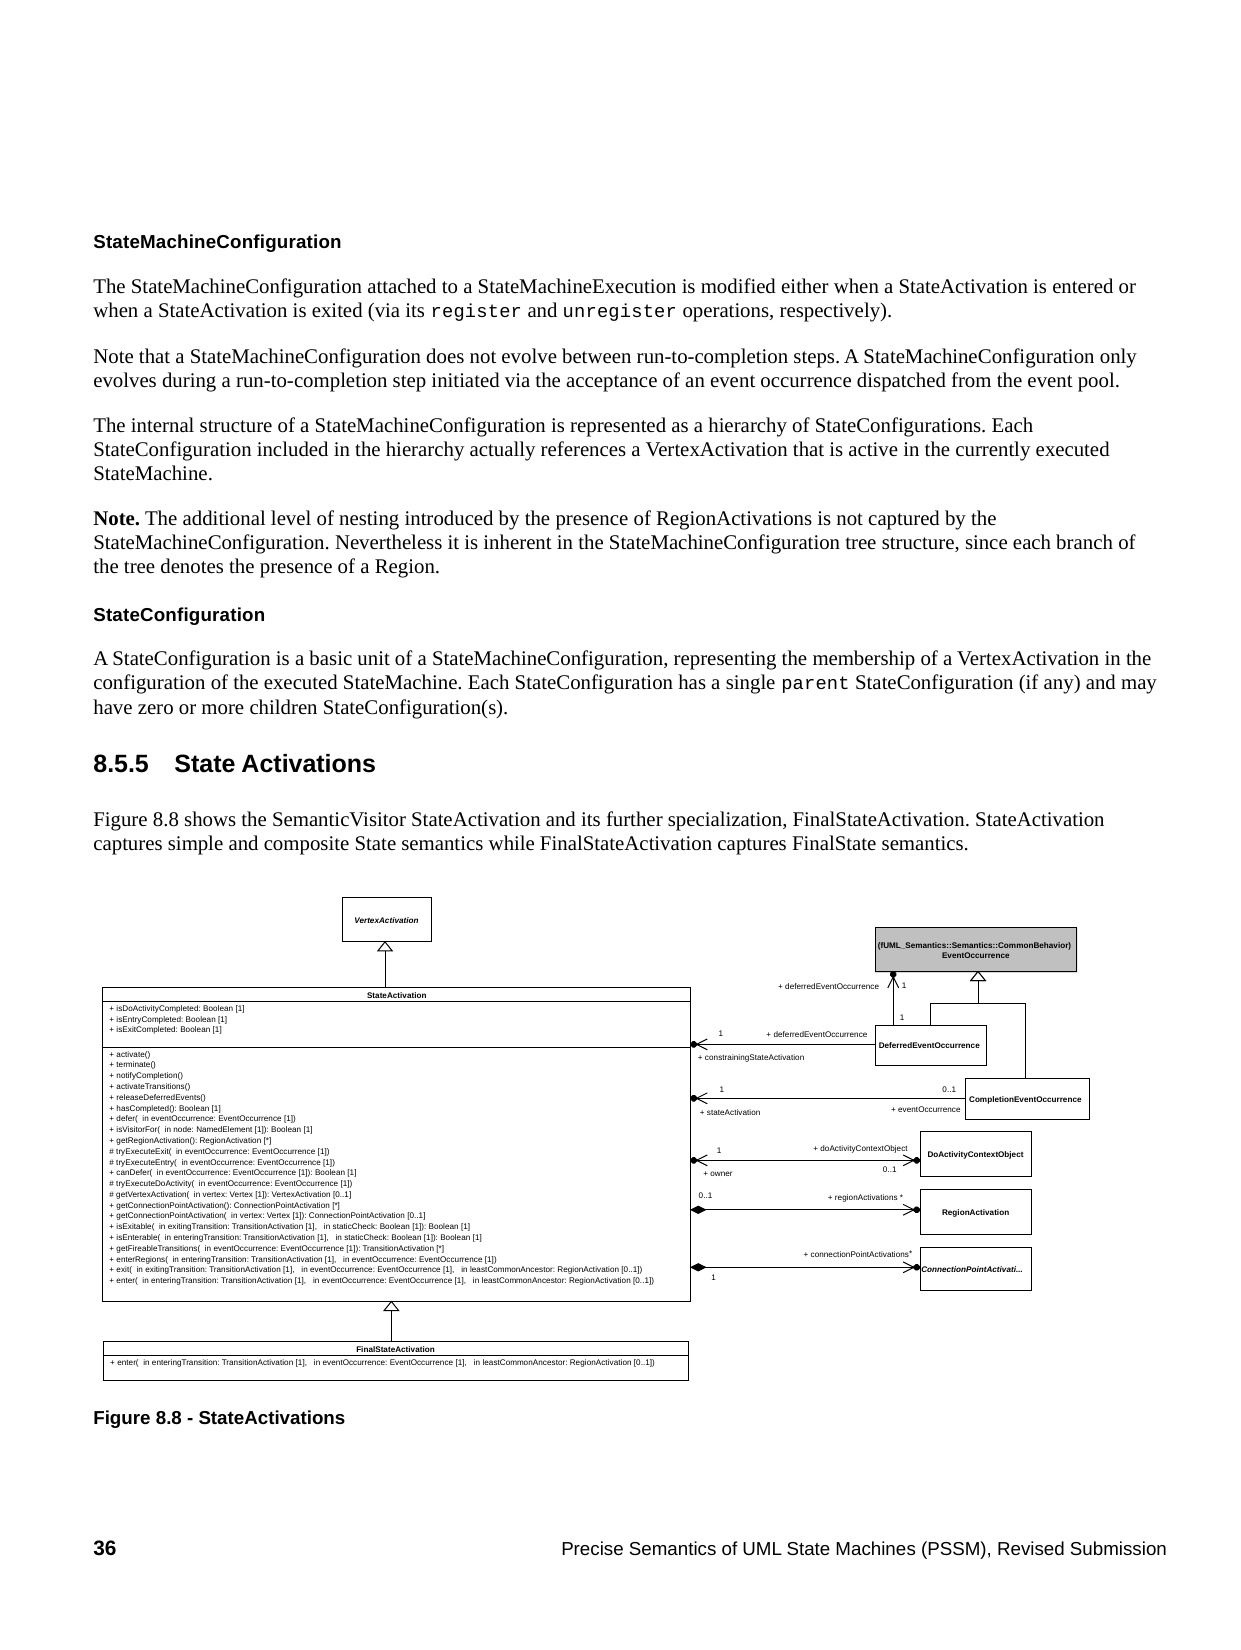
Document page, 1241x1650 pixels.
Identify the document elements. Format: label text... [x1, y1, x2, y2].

text Figure 8.8 shows the SemanticVisitor StateActivation and its further specialization, FinalStateActivation. StateActivation captures simple and composite State semantics while FinalStateActivation captures FinalState semantics. [93, 807, 1164, 855]
text A StateConfiguration is a basic unit of a StateMachineConfiguration, representing the membership of a VertexActivation in the configuration of the executed StateMachine. Each StateConfiguration has a single parent StateConfiguration (if any) and may have zero or more children StateConfiguration(s). [93, 646, 1164, 719]
text The internal structure of a StateMachineConfiguration is represented as a hierarchy of StateConfigurations. Each StateConfiguration included in the hierarchy actually references a VertexActivation that is active in the currently executed StateMachine. [93, 413, 1164, 485]
subtitle State Activations [93, 748, 1164, 778]
text The StateMachineConfiguration attached to a StateMachineExecution is modified either when a StateActivation is entered or when a StateActivation is exited (via its register and unregister operations, respectively). [93, 274, 1164, 323]
text Figure 8.8 - StateActivations [93, 1407, 1164, 1428]
text Note. The additional level of nesting introduced by the presence of RegionActivations is not captured by the StateMachineConfiguration. Nevertheless it is inherent in the StateMachineConfiguration tree structure, since each branch of the tree denotes the presence of a Region. [93, 506, 1164, 578]
text Note that a StateMachineConfiguration does not evolve between run-to-completion steps. A StateMachineConfiguration only evolves during a run-to-completion step initiated via the acceptance of an event occurrence dispatched from the event pool. [93, 344, 1164, 392]
subtitle StateMachineConfiguration [93, 231, 1164, 253]
subtitle StateConfiguration [93, 603, 1164, 625]
